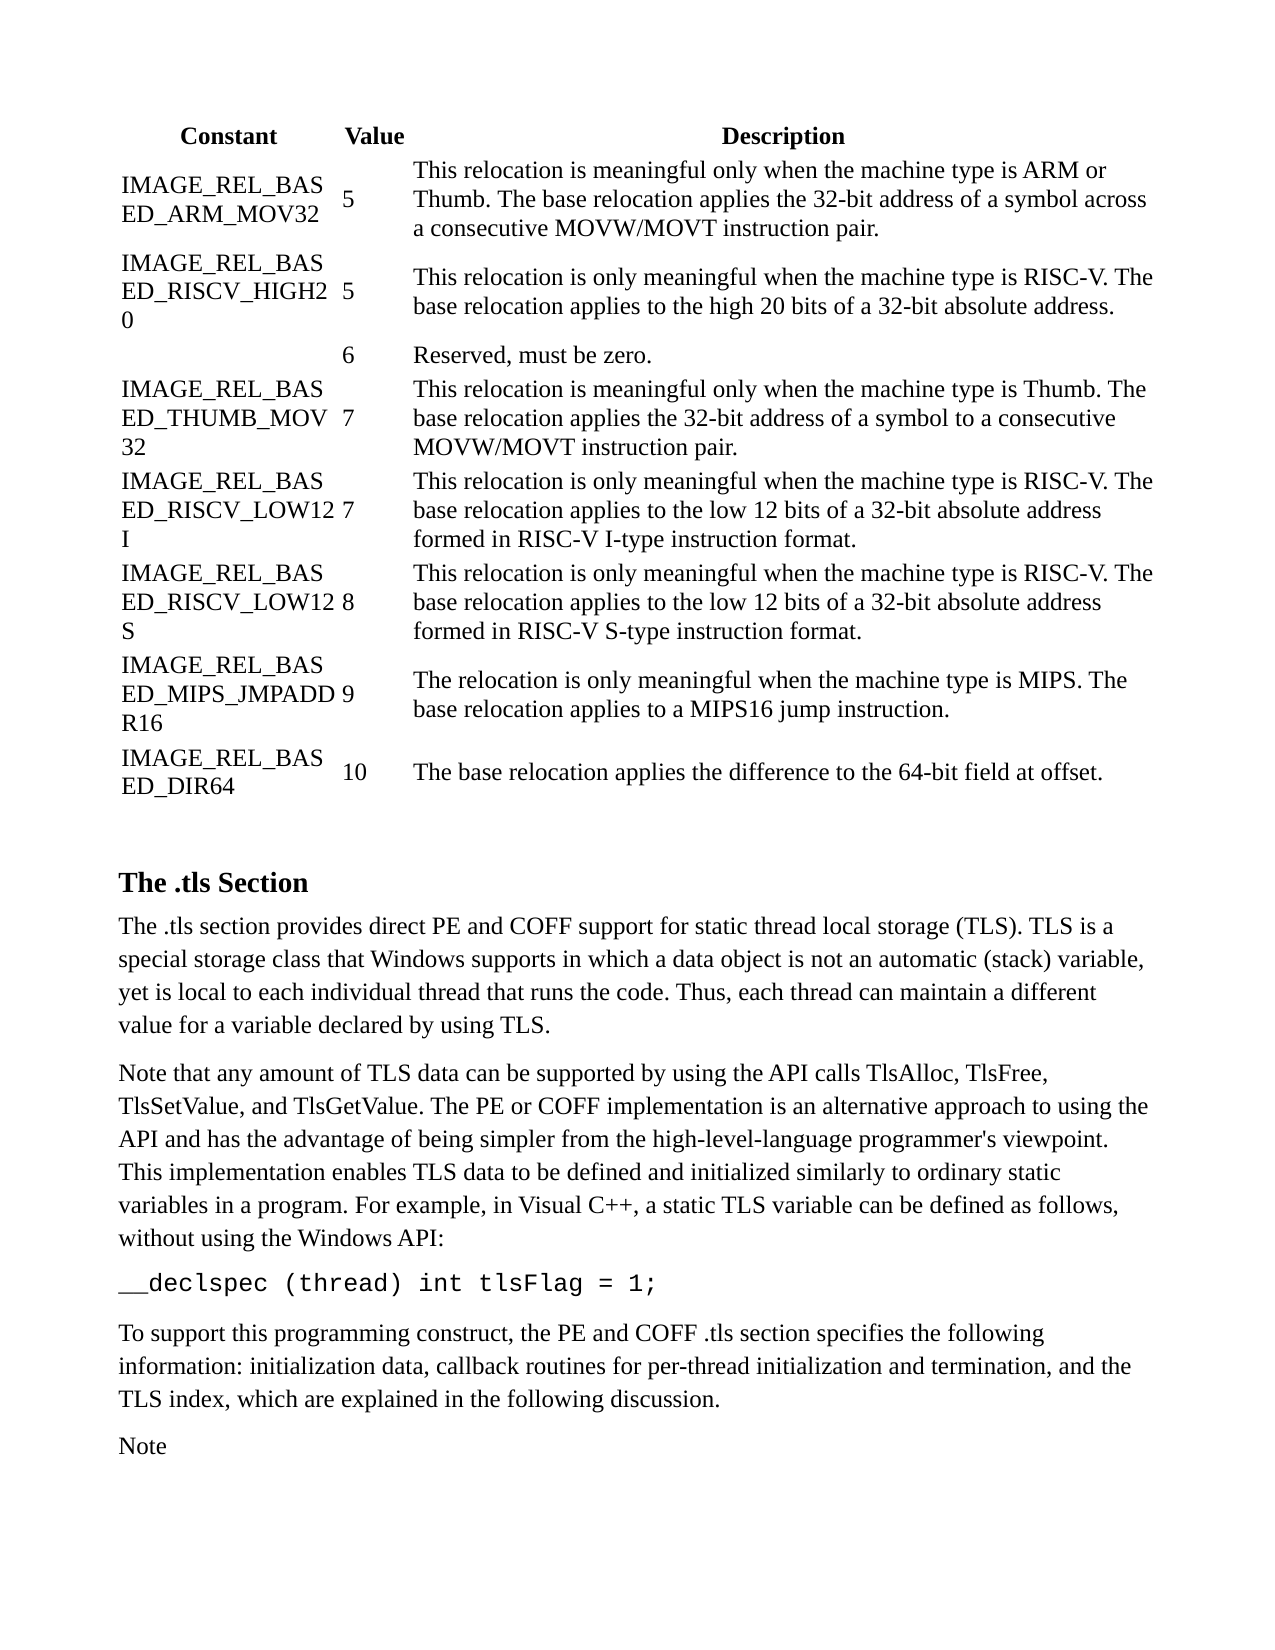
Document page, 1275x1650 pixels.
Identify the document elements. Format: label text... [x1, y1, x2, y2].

text Note [118, 1431, 1157, 1460]
table_cell The base relocation applies the difference to the 64-bit field at offset. [410, 740, 1157, 803]
table_cell [118, 337, 339, 371]
table_header Description [410, 118, 1157, 153]
subtitle The .tls Section [118, 865, 1157, 899]
table_cell IMAGE_REL_BASED_THUMB_MOV32 [118, 371, 339, 463]
table_cell This relocation is only meaningful when the machine type is RISC-V. The base relocation applies to the low 12 bits of a 32-bit absolute address formed in RISC-V I-type instruction format. [410, 464, 1157, 556]
table_cell This relocation is meaningful only when the machine type is ARM or Thumb. The base relocation applies the 32-bit address of a symbol across a consecutive MOVW/MOVT instruction pair. [410, 153, 1157, 245]
table_cell IMAGE_REL_BASED_ARM_MOV32 [118, 153, 339, 245]
table_cell This relocation is only meaningful when the machine type is RISC-V. The base relocation applies to the high 20 bits of a 32-bit absolute address. [410, 245, 1157, 337]
table_cell 9 [339, 648, 410, 740]
text To support this programming construct, the PE and COFF .tls section specifies the following information: initialization data, callback routines for per-thread initialization and termination, and the TLS index, which are explained in the following discussion. [118, 1318, 1157, 1413]
table_cell This relocation is only meaningful when the machine type is RISC-V. The base relocation applies to the low 12 bits of a 32-bit absolute address formed in RISC-V S-type instruction format. [410, 556, 1157, 648]
table_cell 8 [339, 556, 410, 648]
table_cell IMAGE_REL_BASED_MIPS_JMPADDR16 [118, 648, 339, 740]
text Note that any amount of TLS data can be supported by using the API calls TlsAlloc, TlsFree, TlsSetValue, and TlsGetValue. The PE or COFF implementation is an alternative approach to using the API and has the advantage of being simpler from the high-level-language programmer's viewpoint. This implementation enables TLS data to be defined and initialized similarly to ordinary static variables in a program. For example, in Visual C++, a static TLS variable can be defined as follows, without using the Windows API: [118, 1058, 1157, 1252]
table_cell 10 [339, 740, 410, 803]
table_cell 5 [339, 245, 410, 337]
table_cell 6 [339, 337, 410, 371]
table_cell Reserved, must be zero. [410, 337, 1157, 371]
table_header Constant [118, 118, 339, 153]
table_cell The relocation is only meaningful when the machine type is MIPS. The base relocation applies to a MIPS16 jump instruction. [410, 648, 1157, 740]
table_cell IMAGE_REL_BASED_RISCV_LOW12I [118, 464, 339, 556]
table_cell IMAGE_REL_BASED_RISCV_LOW12S [118, 556, 339, 648]
table_cell 7 [339, 464, 410, 556]
table_cell This relocation is meaningful only when the machine type is Thumb. The base relocation applies the 32-bit address of a symbol to a consecutive MOVW/MOVT instruction pair. [410, 371, 1157, 463]
text __declspec (thread) int tlsFlag = 1; [118, 1271, 1157, 1299]
text The .tls section provides direct PE and COFF support for static thread local storage (TLS). TLS is a special storage class that Windows supports in which a data object is not an automatic (stack) variable, yet is local to each individual thread that runs the code. Thus, each thread can maintain a different value for a variable declared by using TLS. [118, 911, 1157, 1039]
table_cell 7 [339, 371, 410, 463]
table_cell 5 [339, 153, 410, 245]
table_cell IMAGE_REL_BASED_RISCV_HIGH20 [118, 245, 339, 337]
table_header Value [339, 118, 410, 153]
table_cell IMAGE_REL_BASED_DIR64 [118, 740, 339, 803]
